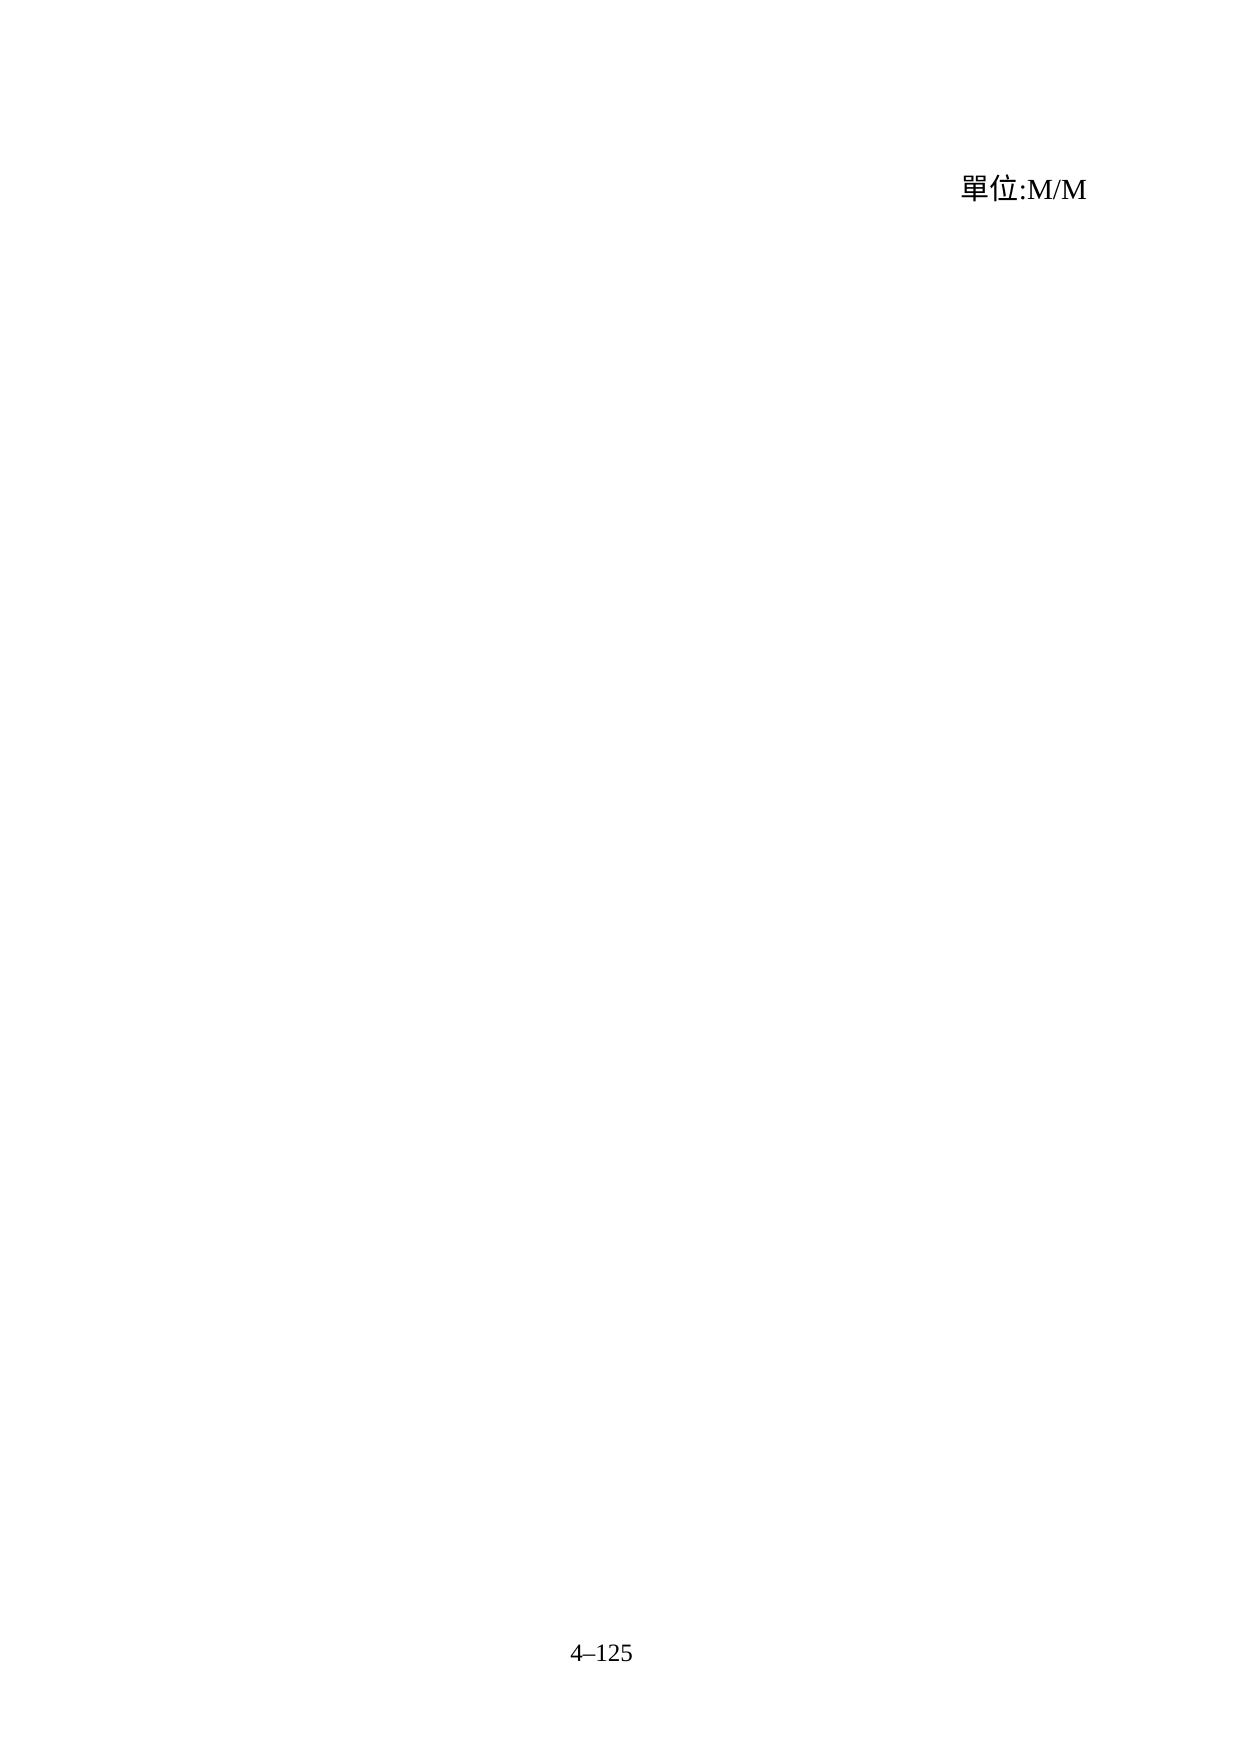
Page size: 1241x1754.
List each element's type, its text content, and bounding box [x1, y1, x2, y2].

text 單位:M/M [960, 166, 1098, 208]
